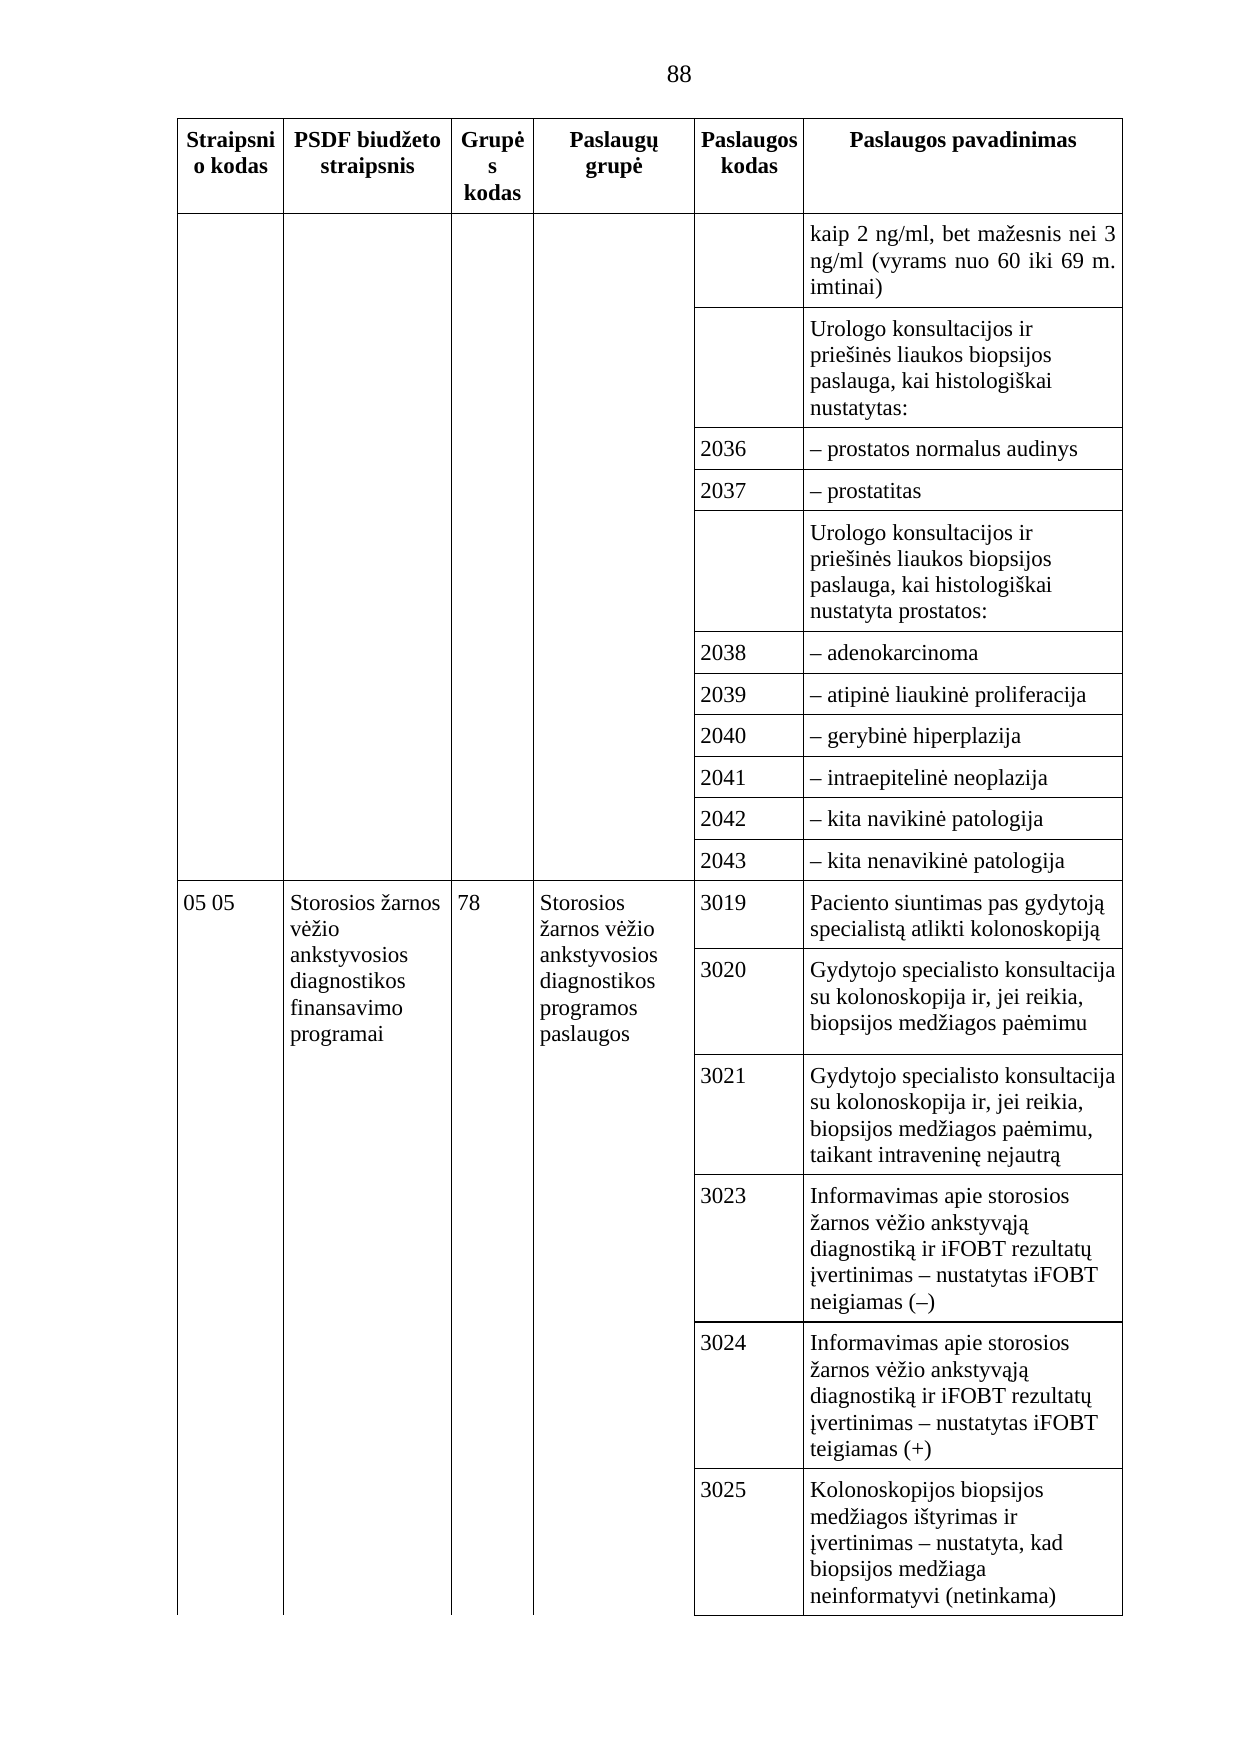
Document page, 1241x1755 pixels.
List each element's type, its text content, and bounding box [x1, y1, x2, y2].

table_cell [178, 510, 283, 631]
table_cell [284, 756, 451, 797]
table_cell – intraepitelinė neoplazija [804, 757, 1122, 797]
table_cell [452, 427, 533, 469]
table_cell [284, 797, 451, 839]
table_cell [284, 307, 451, 427]
table_cell [452, 714, 533, 756]
table_cell [534, 214, 694, 307]
table_header Straipsnio kodas [178, 119, 283, 212]
table_cell [284, 714, 451, 756]
table_header Paslaugų grupė [534, 119, 694, 212]
table_cell [178, 714, 283, 756]
table_cell – kita navikinė patologija [804, 798, 1122, 839]
table_header Paslaugos kodas [695, 119, 803, 212]
table_cell [452, 631, 533, 673]
table_cell [284, 469, 451, 510]
table_cell [534, 1321, 694, 1468]
table_cell [178, 1174, 283, 1321]
table_cell [452, 797, 533, 839]
table_cell 3024 [695, 1323, 803, 1468]
table_cell 2042 [695, 798, 803, 839]
table_cell – gerybinė hiperplazija [804, 715, 1122, 756]
table_cell [284, 427, 451, 469]
table_cell [452, 510, 533, 631]
table_cell [534, 1054, 694, 1174]
table_cell 2036 [695, 428, 803, 469]
table_cell [178, 1468, 283, 1615]
table_cell 2041 [695, 757, 803, 797]
table_cell [452, 839, 533, 880]
table_cell Urologo konsultacijos ir priešinės liaukos biopsijos paslauga, kai histologiškai nustatyta prostatos: [804, 511, 1122, 631]
table_cell [534, 797, 694, 839]
table_cell [284, 1054, 451, 1174]
table_cell [178, 1321, 283, 1468]
table_cell 2039 [695, 674, 803, 714]
table_cell 3025 [695, 1469, 803, 1615]
table_cell 3021 [695, 1055, 803, 1174]
table_header Grupės kodas [452, 119, 533, 212]
table_cell Urologo konsultacijos ir priešinės liaukos biopsijos paslauga, kai histologiškai nustatytas: [804, 308, 1122, 427]
table_cell 78 [452, 881, 533, 948]
table_cell [452, 469, 533, 510]
table_cell [534, 510, 694, 631]
table_cell 3019 [695, 881, 803, 948]
table_cell [284, 631, 451, 673]
table_cell Gydytojo specialisto konsultacija su kolonoskopija ir, jei reikia, biopsijos medžiagos paėmimu [804, 949, 1122, 1054]
table_cell [284, 1468, 451, 1615]
table_cell Paciento siuntimas pas gydytoją specialistą atlikti kolonoskopiją [804, 881, 1122, 948]
table_cell [695, 214, 803, 307]
table_cell [178, 756, 283, 797]
table_cell Informavimas apie storosios žarnos vėžio ankstyvąją diagnostiką ir iFOBT rezultatų įvertinimas – nustatytas iFOBT teigiamas (+) [804, 1323, 1122, 1468]
table_header PSDF biudžeto straipsnis [284, 119, 451, 212]
table_cell 2043 [695, 840, 803, 880]
table_cell [178, 797, 283, 839]
table_cell [178, 469, 283, 510]
table_cell [452, 673, 533, 714]
table_cell 2037 [695, 470, 803, 510]
table_cell [534, 1174, 694, 1321]
table_cell [534, 839, 694, 880]
table_cell [534, 714, 694, 756]
table_cell [452, 756, 533, 797]
table_cell [284, 673, 451, 714]
table_cell [178, 307, 283, 427]
table_cell [284, 1174, 451, 1321]
table_cell kaip 2 ng/ml, bet mažesnis nei 3 ng/ml (vyrams nuo 60 iki 69 m. imtinai) [804, 214, 1122, 307]
table_cell 05 05 [178, 881, 283, 948]
table_cell [534, 673, 694, 714]
table_cell [178, 427, 283, 469]
table_cell Kolonoskopijos biopsijos medžiagos ištyrimas ir įvertinimas – nustatyta, kad biopsijos medžiaga neinformatyvi (netinkama) [804, 1469, 1122, 1615]
table_cell 2038 [695, 632, 803, 673]
table_cell [534, 307, 694, 427]
table_cell [534, 1468, 694, 1615]
table_cell [452, 1468, 533, 1615]
table_cell [284, 839, 451, 880]
table_cell [452, 1054, 533, 1174]
table_cell Informavimas apie storosios žarnos vėžio ankstyvąją diagnostiką ir iFOBT rezultatų įvertinimas – nustatytas iFOBT neigiamas (–) [804, 1175, 1122, 1321]
table_cell – prostatitas [804, 470, 1122, 510]
table_header Paslaugos pavadinimas [804, 119, 1122, 212]
table_cell [534, 427, 694, 469]
table_cell [534, 631, 694, 673]
table_cell [534, 469, 694, 510]
table_cell [178, 1054, 283, 1174]
table_cell [534, 756, 694, 797]
table_cell [452, 307, 533, 427]
table_cell Storosios žarnos vėžio ankstyvosios diagnostikos programos paslaugos [534, 881, 694, 1054]
table_cell 3020 [695, 949, 803, 1054]
table_cell [452, 214, 533, 307]
table_cell 3023 [695, 1175, 803, 1321]
table_cell Storosios žarnos vėžio ankstyvosios diagnostikos finansavimo programai [284, 881, 451, 1054]
table_cell [695, 511, 803, 631]
table_cell 2040 [695, 715, 803, 756]
table_cell – prostatos normalus audinys [804, 428, 1122, 469]
table_cell [178, 631, 283, 673]
table_cell [452, 1174, 533, 1321]
table_cell – adenokarcinoma [804, 632, 1122, 673]
table_cell Gydytojo specialisto konsultacija su kolonoskopija ir, jei reikia, biopsijos medžiagos paėmimu, taikant intraveninę nejautrą [804, 1055, 1122, 1174]
table_cell [695, 308, 803, 427]
table_cell – atipinė liaukinė proliferacija [804, 674, 1122, 714]
table_cell – kita nenavikinė patologija [804, 840, 1122, 880]
table_cell [284, 214, 451, 307]
table_cell [452, 948, 533, 1054]
table_cell [178, 948, 283, 1054]
table_cell [178, 214, 283, 307]
table_cell [178, 673, 283, 714]
table_cell [284, 1321, 451, 1468]
table_cell [178, 839, 283, 880]
table_cell [284, 510, 451, 631]
table_cell [452, 1321, 533, 1468]
